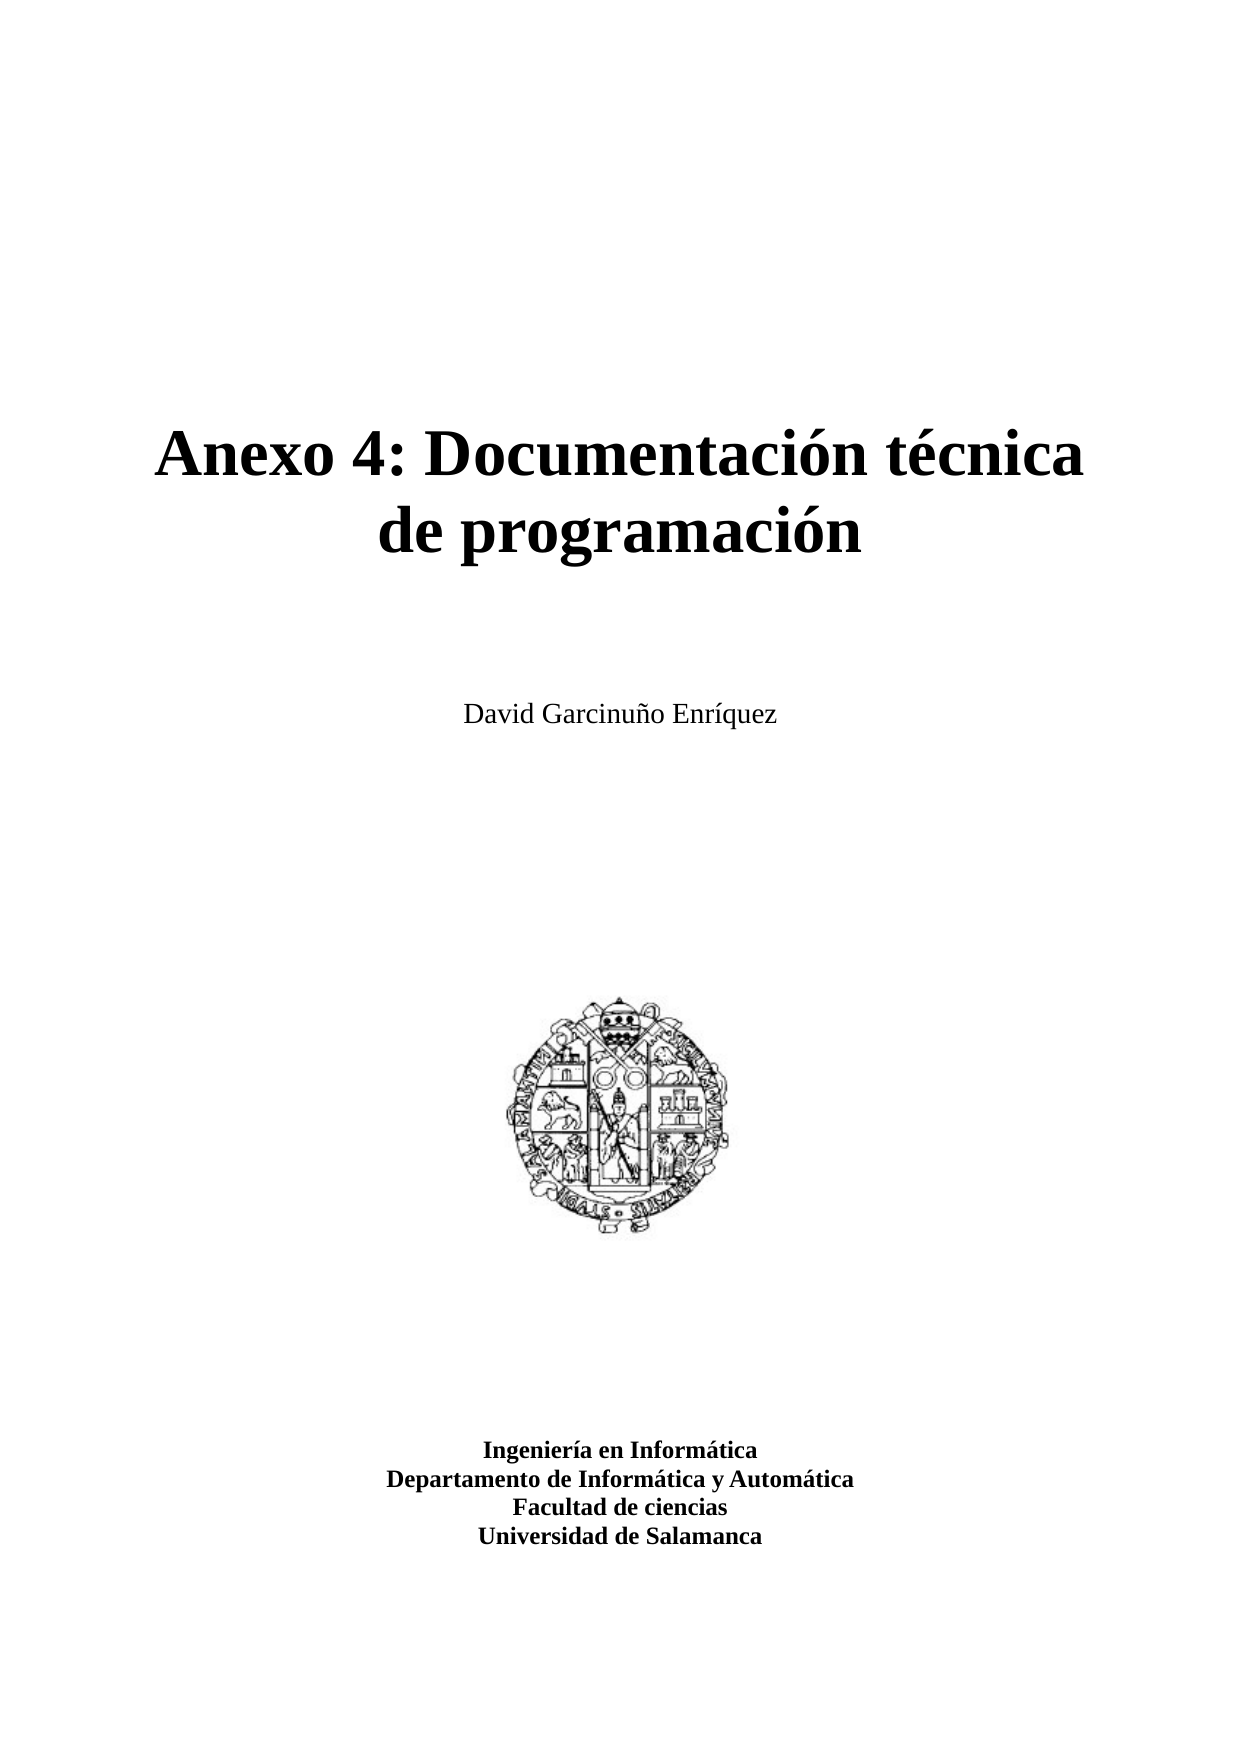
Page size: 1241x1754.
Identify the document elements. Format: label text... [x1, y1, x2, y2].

text Facultad de ciencias [118, 1492, 1122, 1521]
text Universidad de Salamanca [118, 1521, 1122, 1550]
picture [482, 984, 758, 1251]
text Ingeniería en Informática [118, 1435, 1122, 1464]
text David Garcinuño Enríquez [118, 697, 1122, 730]
text Departamento de Informática y Automática [118, 1464, 1122, 1492]
text Anexo 4: Documentación técnica de programación [118, 413, 1122, 567]
